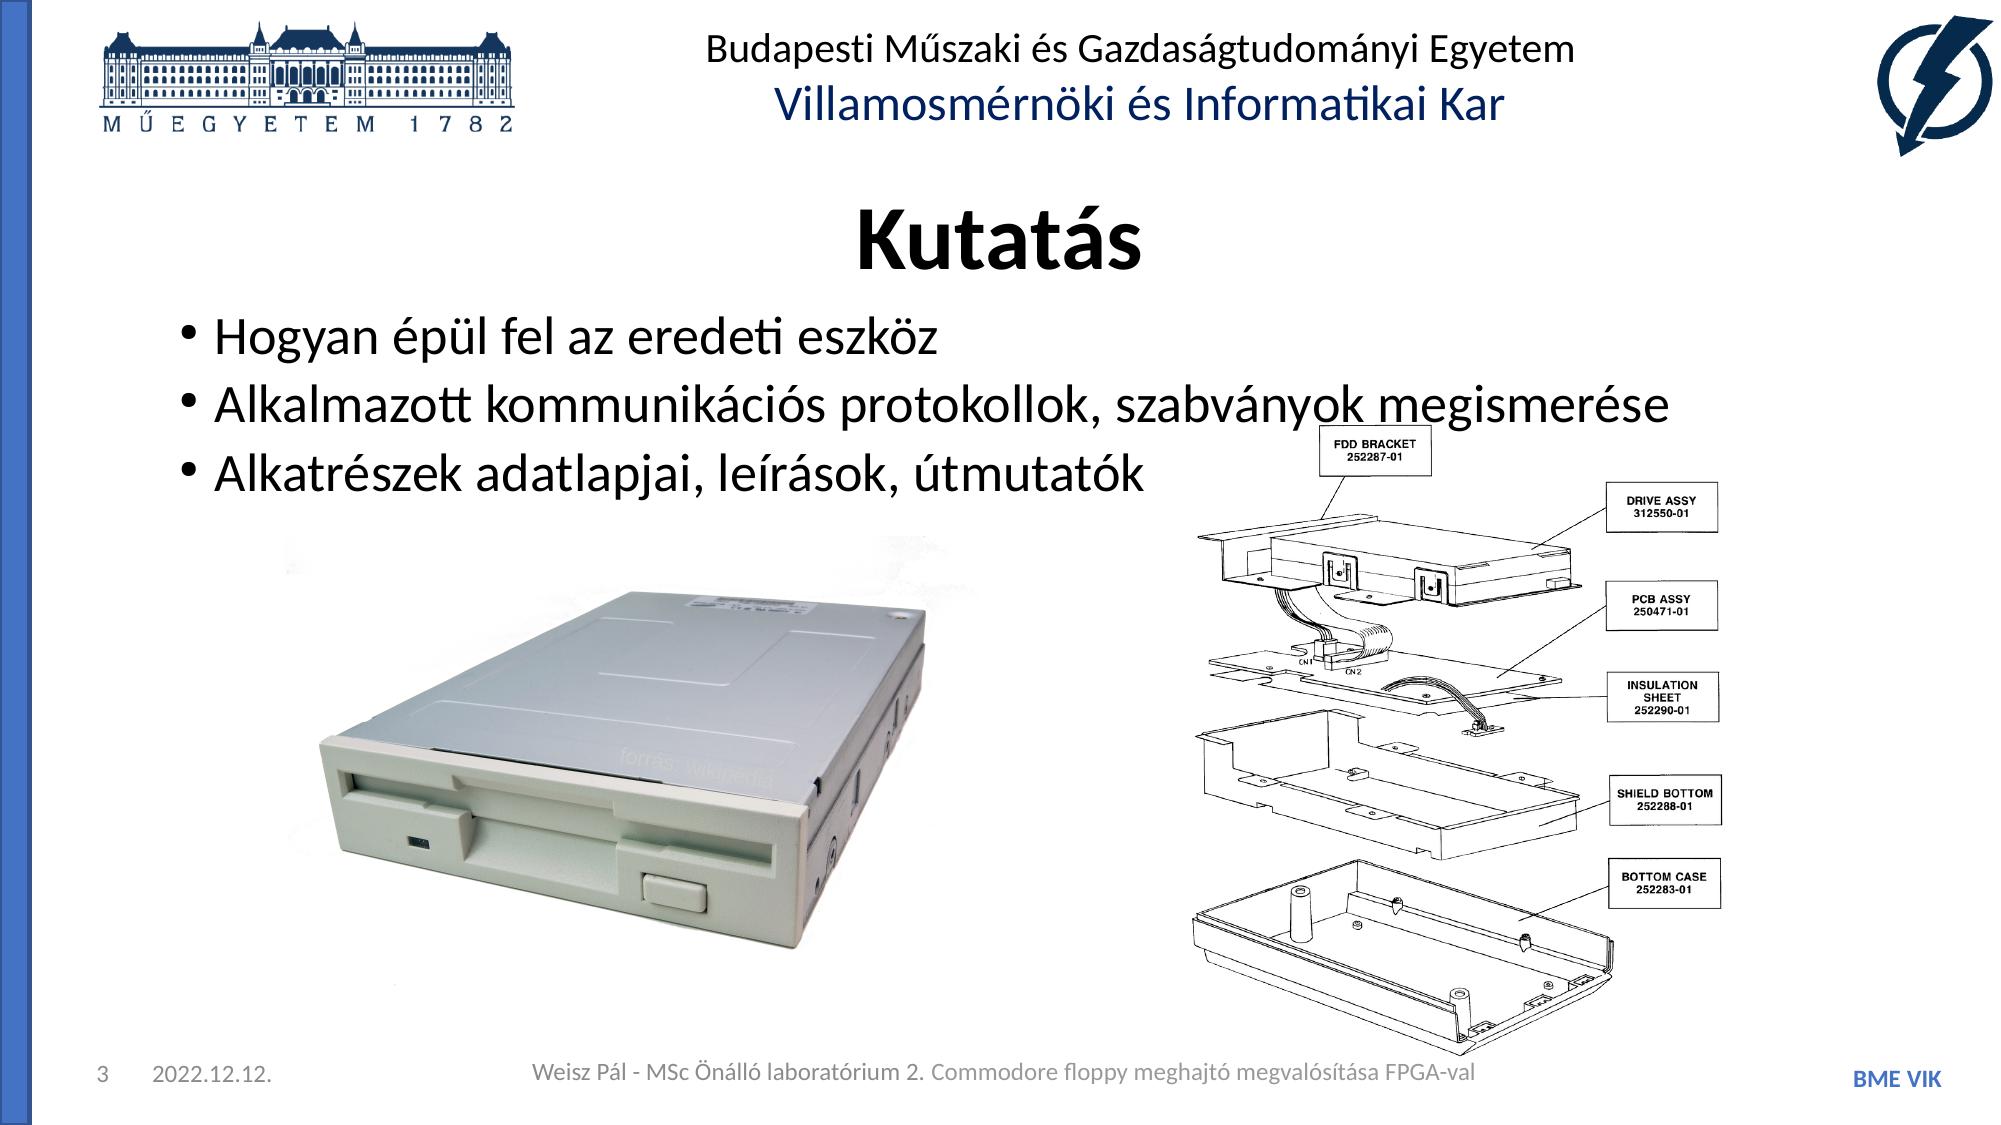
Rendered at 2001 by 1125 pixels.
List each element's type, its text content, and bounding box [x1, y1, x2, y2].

text_box [29, 1042, 124, 1103]
text_box Kutatás [156, 179, 1844, 300]
picture [285, 536, 979, 999]
text_box Weisz Pál - MSc Önálló laboratórium 2. Commodore floppy meghajtó megvalósítása FPGA-val [418, 1042, 1591, 1103]
text_box Hogyan épül fel az eredeti eszköz Alkalmazott kommunikációs protokollok, szabványok megismerése Alkatrészek adatlapjai, leírások, útmutatók [89, 299, 1771, 526]
picture [99, 20, 515, 132]
picture [1877, 15, 1994, 157]
text_box forrás: wikipédia [600, 732, 872, 830]
picture [1185, 419, 1732, 1066]
text_box 2022.12.12. [137, 1042, 337, 1103]
